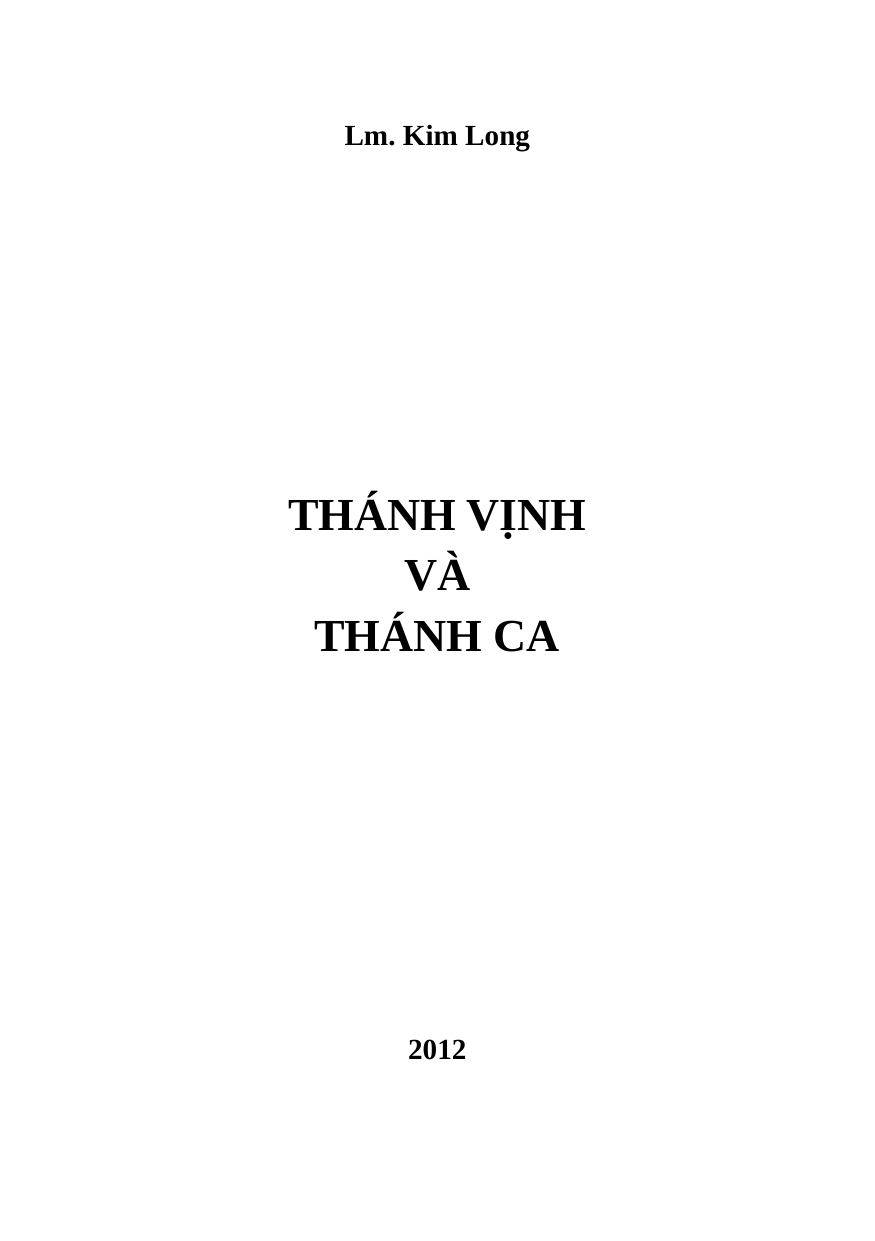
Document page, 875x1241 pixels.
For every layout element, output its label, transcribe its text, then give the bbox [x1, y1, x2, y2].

text 2012 [118, 1032, 756, 1065]
text THÁNH VỊNH [118, 487, 756, 540]
text THÁNH CA [118, 608, 756, 661]
text VÀ [118, 548, 756, 600]
text Lm. Kim Long [118, 118, 756, 152]
